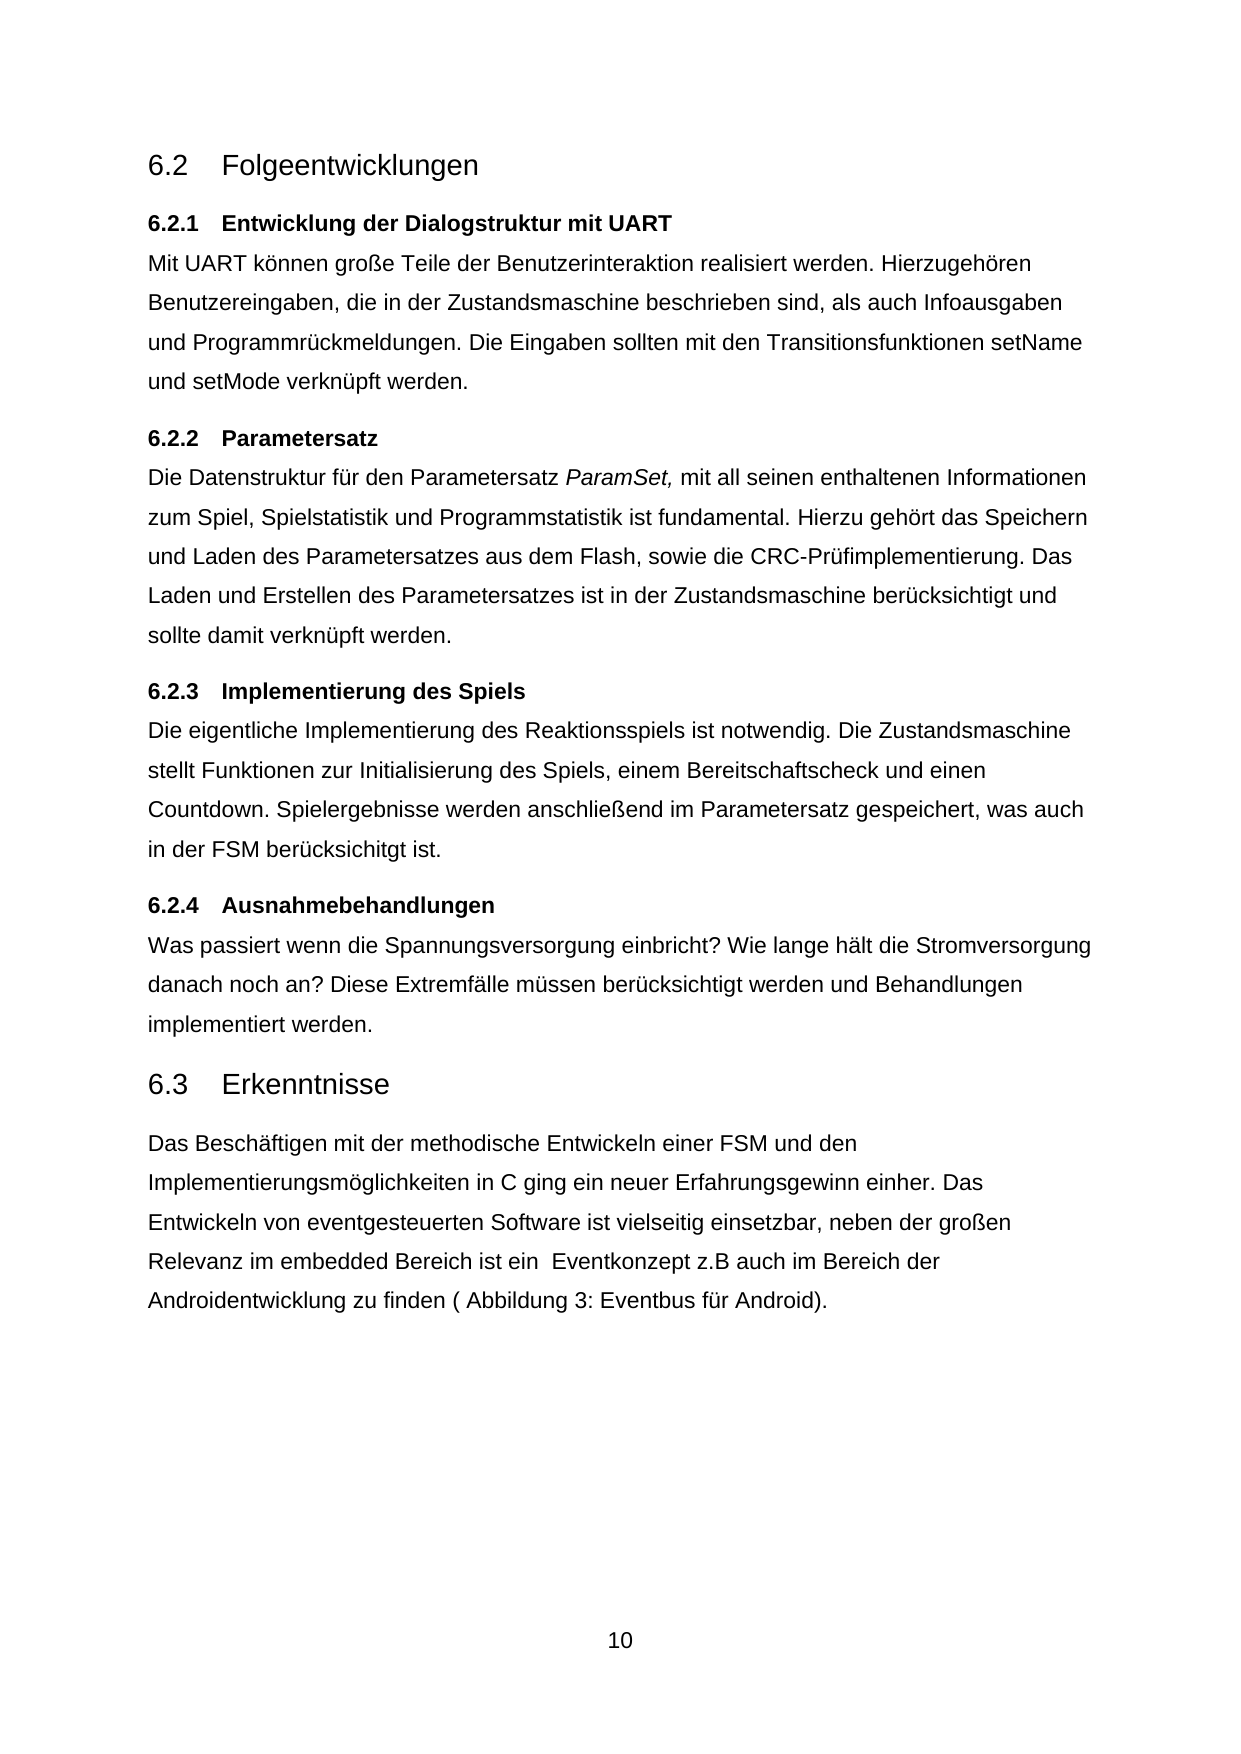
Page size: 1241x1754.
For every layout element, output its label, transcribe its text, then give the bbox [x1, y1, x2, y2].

subtitle Folgeentwicklungen [148, 148, 1093, 181]
text Die Datenstruktur für den Parametersatz ParamSet, mit all seinen enthaltenen Informationen zum Spiel, Spielstatistik und Programmstatistik ist fundamental. Hierzu gehört das Speichern und Laden des Parametersatzes aus dem Flash, sowie die CRC-Prüfimplementierung. Das Laden und Erstellen des Parametersatzes ist in der Zustandsmaschine berücksichtigt und sollte damit verknüpft werden. [148, 464, 1093, 648]
text Das Beschäftigen mit der methodische Entwickeln einer FSM und den Implementierungsmöglichkeiten in C ging ein neuer Erfahrungsgewinn einher. Das Entwickeln von eventgesteuerten Software ist vielseitig einsetzbar, neben der großen Relevanz im embedded Bereich ist ein Eventkonzept z.B auch im Bereich der Androidentwicklung zu finden ( Abbildung 3: Eventbus für Android). [148, 1129, 1093, 1314]
text Mit UART können große Teile der Benutzerinteraktion realisiert werden. Hierzugehören Benutzereingaben, die in der Zustandsmaschine beschrieben sind, als auch Infoausgaben und Programmrückmeldungen. Die Eingaben sollten mit den Transitionsfunktionen setName und setMode verknüpft werden. [148, 250, 1093, 395]
subtitle Parametersatz [148, 424, 1093, 451]
text Was passiert wenn die Spannungsversorgung einbricht? Wie lange hält die Stromversorgung danach noch an? Diese Extremfälle müssen berücksichtigt werden und Behandlungen implementiert werden. [148, 932, 1093, 1037]
text Die eigentliche Implementierung des Reaktionsspiels ist notwendig. Die Zustandsmaschine stellt Funktionen zur Initialisierung des Spiels, einem Bereitschaftscheck und einen Countdown. Spielergebnisse werden anschließend im Parametersatz gespeichert, was auch in der FSM berücksichitgt ist. [148, 717, 1093, 862]
subtitle Ausnahmebehandlungen [148, 892, 1093, 918]
subtitle Entwicklung der Dialogstruktur mit UART [148, 210, 1093, 237]
subtitle Implementierung des Spiels [148, 678, 1093, 704]
subtitle Erkenntnisse [148, 1067, 1093, 1100]
